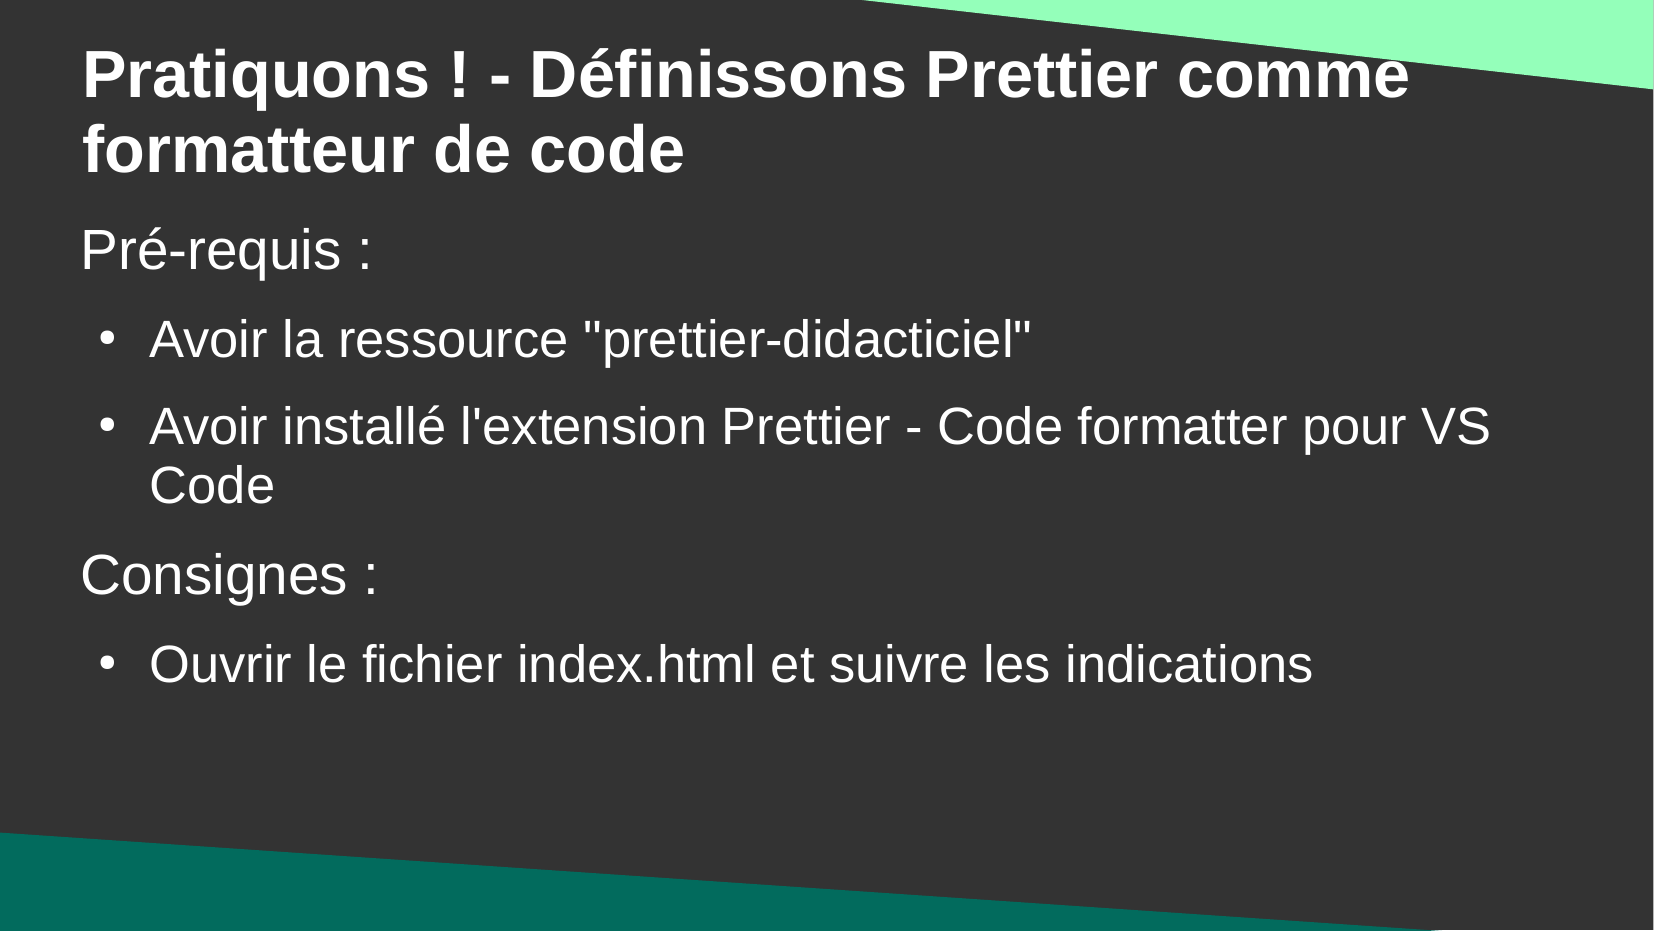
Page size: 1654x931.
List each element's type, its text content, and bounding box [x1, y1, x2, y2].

list Pré-requis : Avoir la ressource "prettier-didacticiel" Avoir installé l'extension Prettier - Code formatter pour VS Code Consignes : Ouvrir le fichier index.html et suivre les indications [80, 218, 1620, 697]
title Pratiquons ! - Définissons Prettier comme formatteur de code [82, 37, 1571, 187]
text_box [862, 0, 1654, 90]
